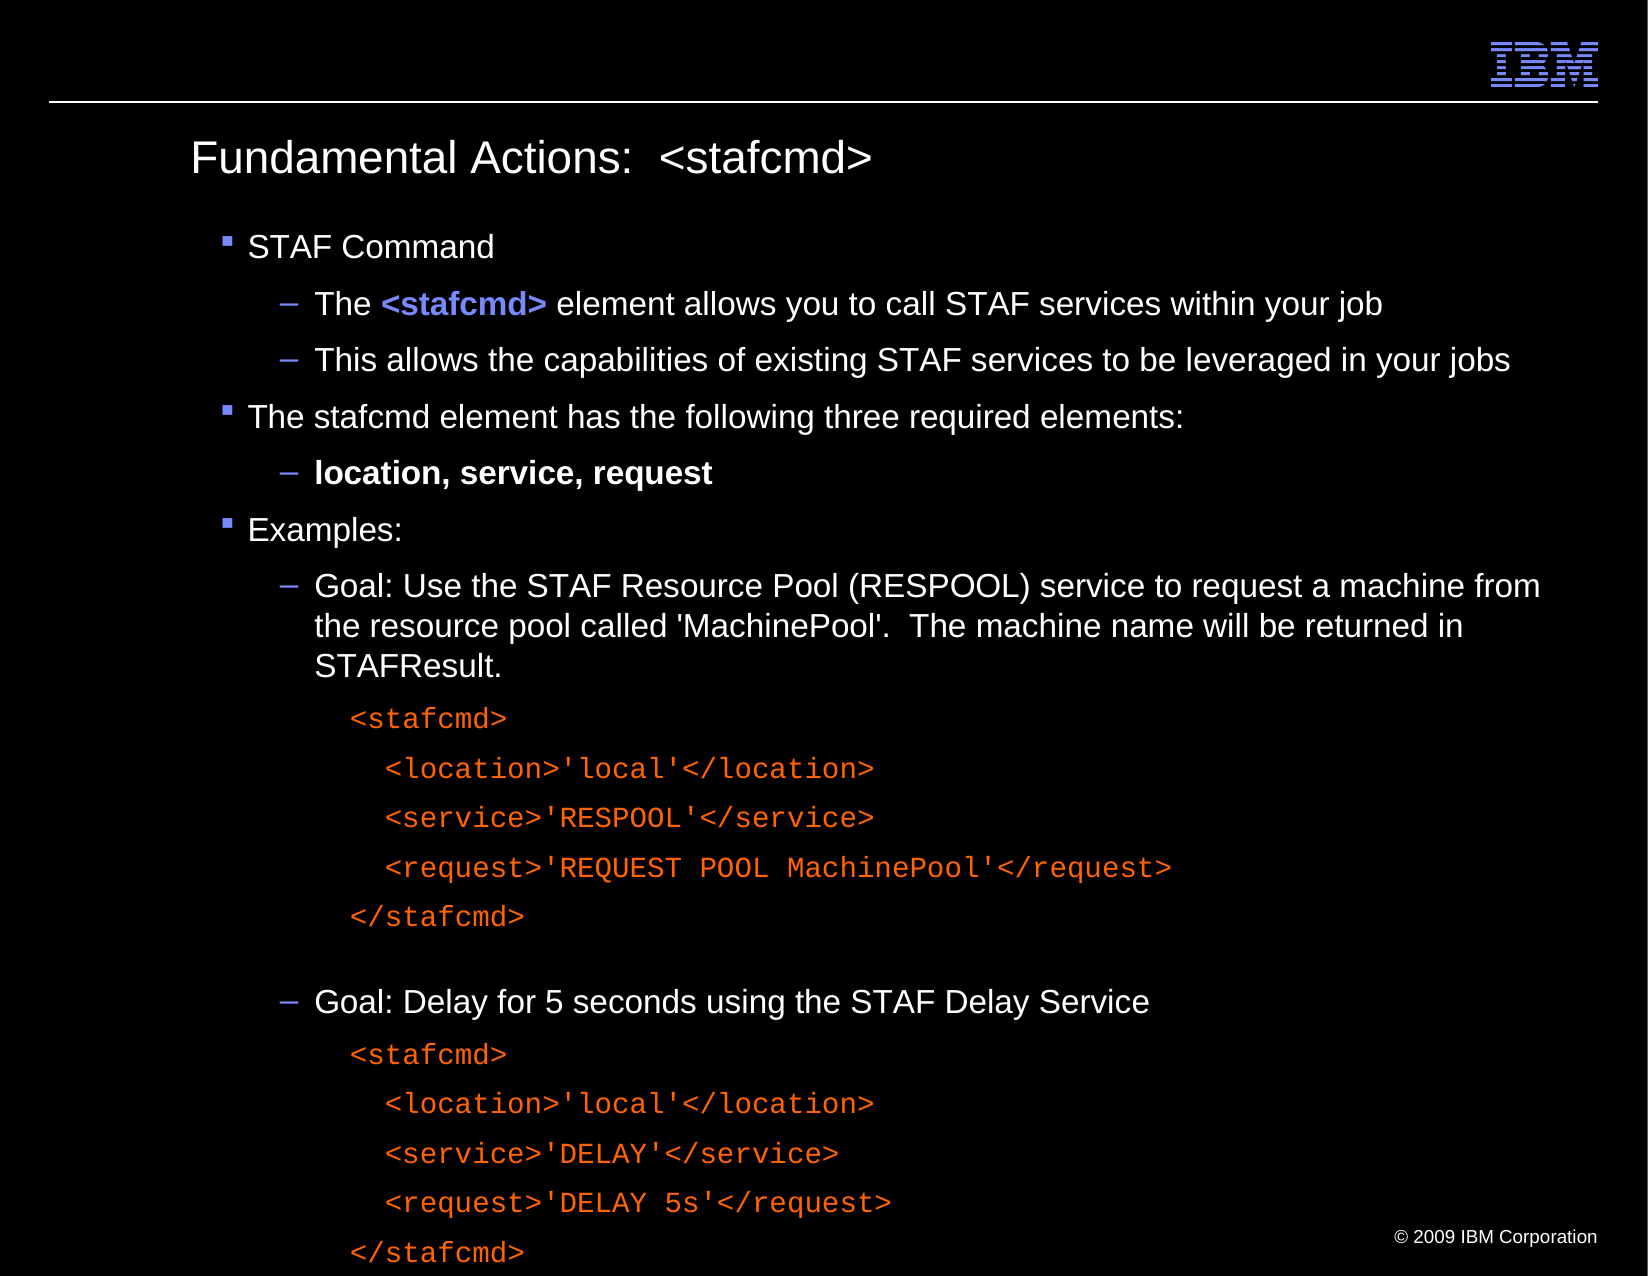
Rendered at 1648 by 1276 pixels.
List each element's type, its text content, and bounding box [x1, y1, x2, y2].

picture [1491, 42, 1598, 87]
text_box STAF Command The <stafcmd> element allows you to call STAF services within your job This allows the capabilities of existing STAF services to be leveraged in your jobs The stafcmd element has the following three required elements: location, service, request Examples: Goal: Use the STAF Resource Pool (RESPOOL) service to request a machine from the resource pool called 'MachinePool'. The machine name will be returned in STAFResult. <stafcmd> <location>'local'</location> <service>'RESPOOL'</service> <request>'REQUEST POOL MachinePool'</request> </stafcmd> Goal: Delay for 5 seconds using the STAF Delay Service <stafcmd> <location>'local'</location> <service>'DELAY'</service> <request>'DELAY 5s'</request> </stafcmd> [219, 225, 1570, 1276]
title Fundamental Actions: <stafcmd> [173, 125, 1648, 219]
